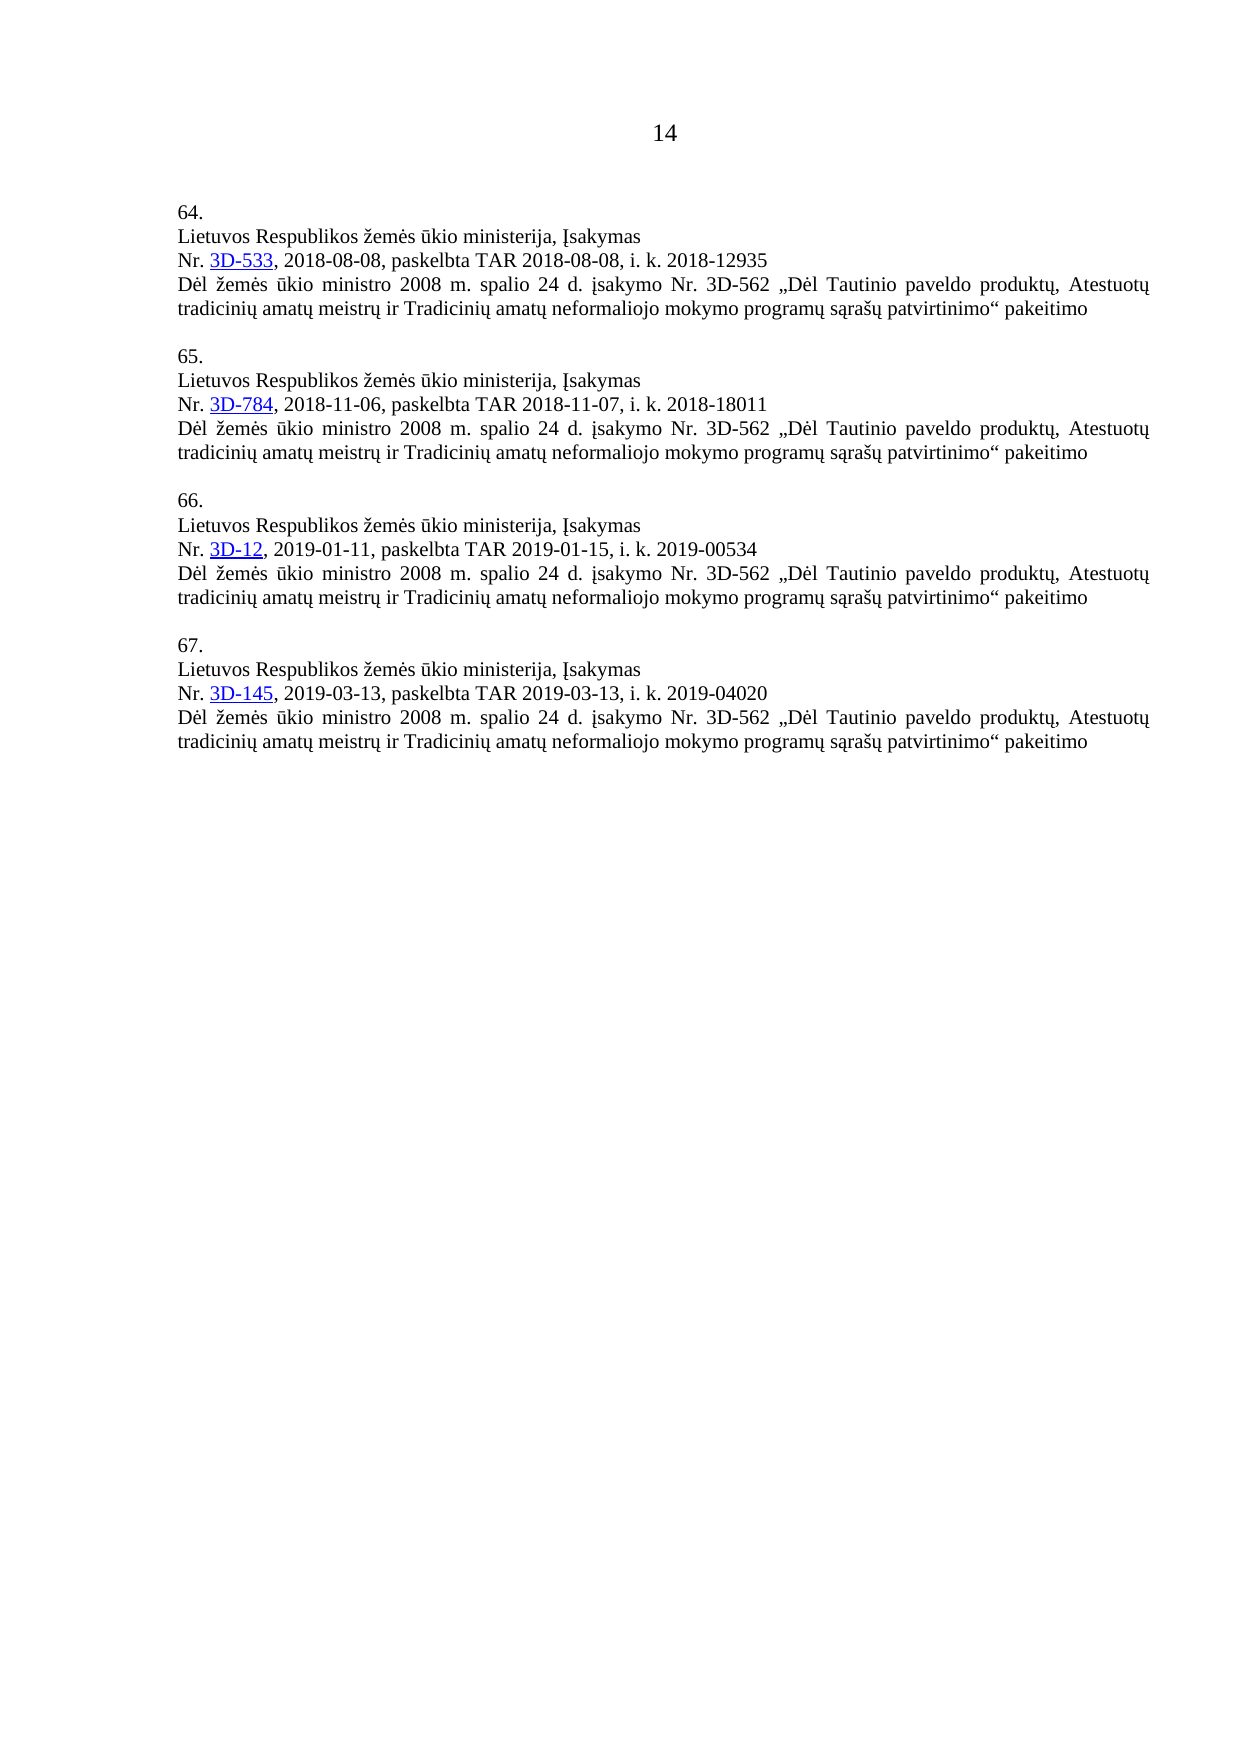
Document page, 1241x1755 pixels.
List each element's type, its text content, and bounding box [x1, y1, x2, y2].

text Dėl žemės ūkio ministro 2008 m. spalio 24 d. įsakymo Nr. 3D-562 „Dėl Tautinio paveldo produktų, Atestuotų tradicinių amatų meistrų ir Tradicinių amatų neformaliojo mokymo programų sąrašų patvirtinimo“ pakeitimo [177, 416, 1152, 464]
text Dėl žemės ūkio ministro 2008 m. spalio 24 d. įsakymo Nr. 3D-562 „Dėl Tautinio paveldo produktų, Atestuotų tradicinių amatų meistrų ir Tradicinių amatų neformaliojo mokymo programų sąrašų patvirtinimo“ pakeitimo [177, 705, 1152, 753]
text 67. [177, 633, 1152, 657]
text Lietuvos Respublikos žemės ūkio ministerija, Įsakymas [177, 657, 1152, 681]
text 65. [177, 344, 1152, 368]
text Dėl žemės ūkio ministro 2008 m. spalio 24 d. įsakymo Nr. 3D-562 „Dėl Tautinio paveldo produktų, Atestuotų tradicinių amatų meistrų ir Tradicinių amatų neformaliojo mokymo programų sąrašų patvirtinimo“ pakeitimo [177, 561, 1152, 609]
text 66. [177, 488, 1152, 512]
text Lietuvos Respublikos žemės ūkio ministerija, Įsakymas [177, 368, 1152, 392]
text Dėl žemės ūkio ministro 2008 m. spalio 24 d. įsakymo Nr. 3D-562 „Dėl Tautinio paveldo produktų, Atestuotų tradicinių amatų meistrų ir Tradicinių amatų neformaliojo mokymo programų sąrašų patvirtinimo“ pakeitimo [177, 272, 1152, 320]
text Nr. 3D-12, 2019-01-11, paskelbta TAR 2019-01-15, i. k. 2019-00534 [177, 537, 1152, 561]
text Nr. 3D-784, 2018-11-06, paskelbta TAR 2018-11-07, i. k. 2018-18011 [177, 392, 1152, 416]
text Nr. 3D-533, 2018-08-08, paskelbta TAR 2018-08-08, i. k. 2018-12935 [177, 248, 1152, 272]
text Lietuvos Respublikos žemės ūkio ministerija, Įsakymas [177, 512, 1152, 537]
text Lietuvos Respublikos žemės ūkio ministerija, Įsakymas [177, 224, 1152, 248]
text Nr. 3D-145, 2019-03-13, paskelbta TAR 2019-03-13, i. k. 2019-04020 [177, 681, 1152, 705]
text 64. [177, 200, 1152, 224]
